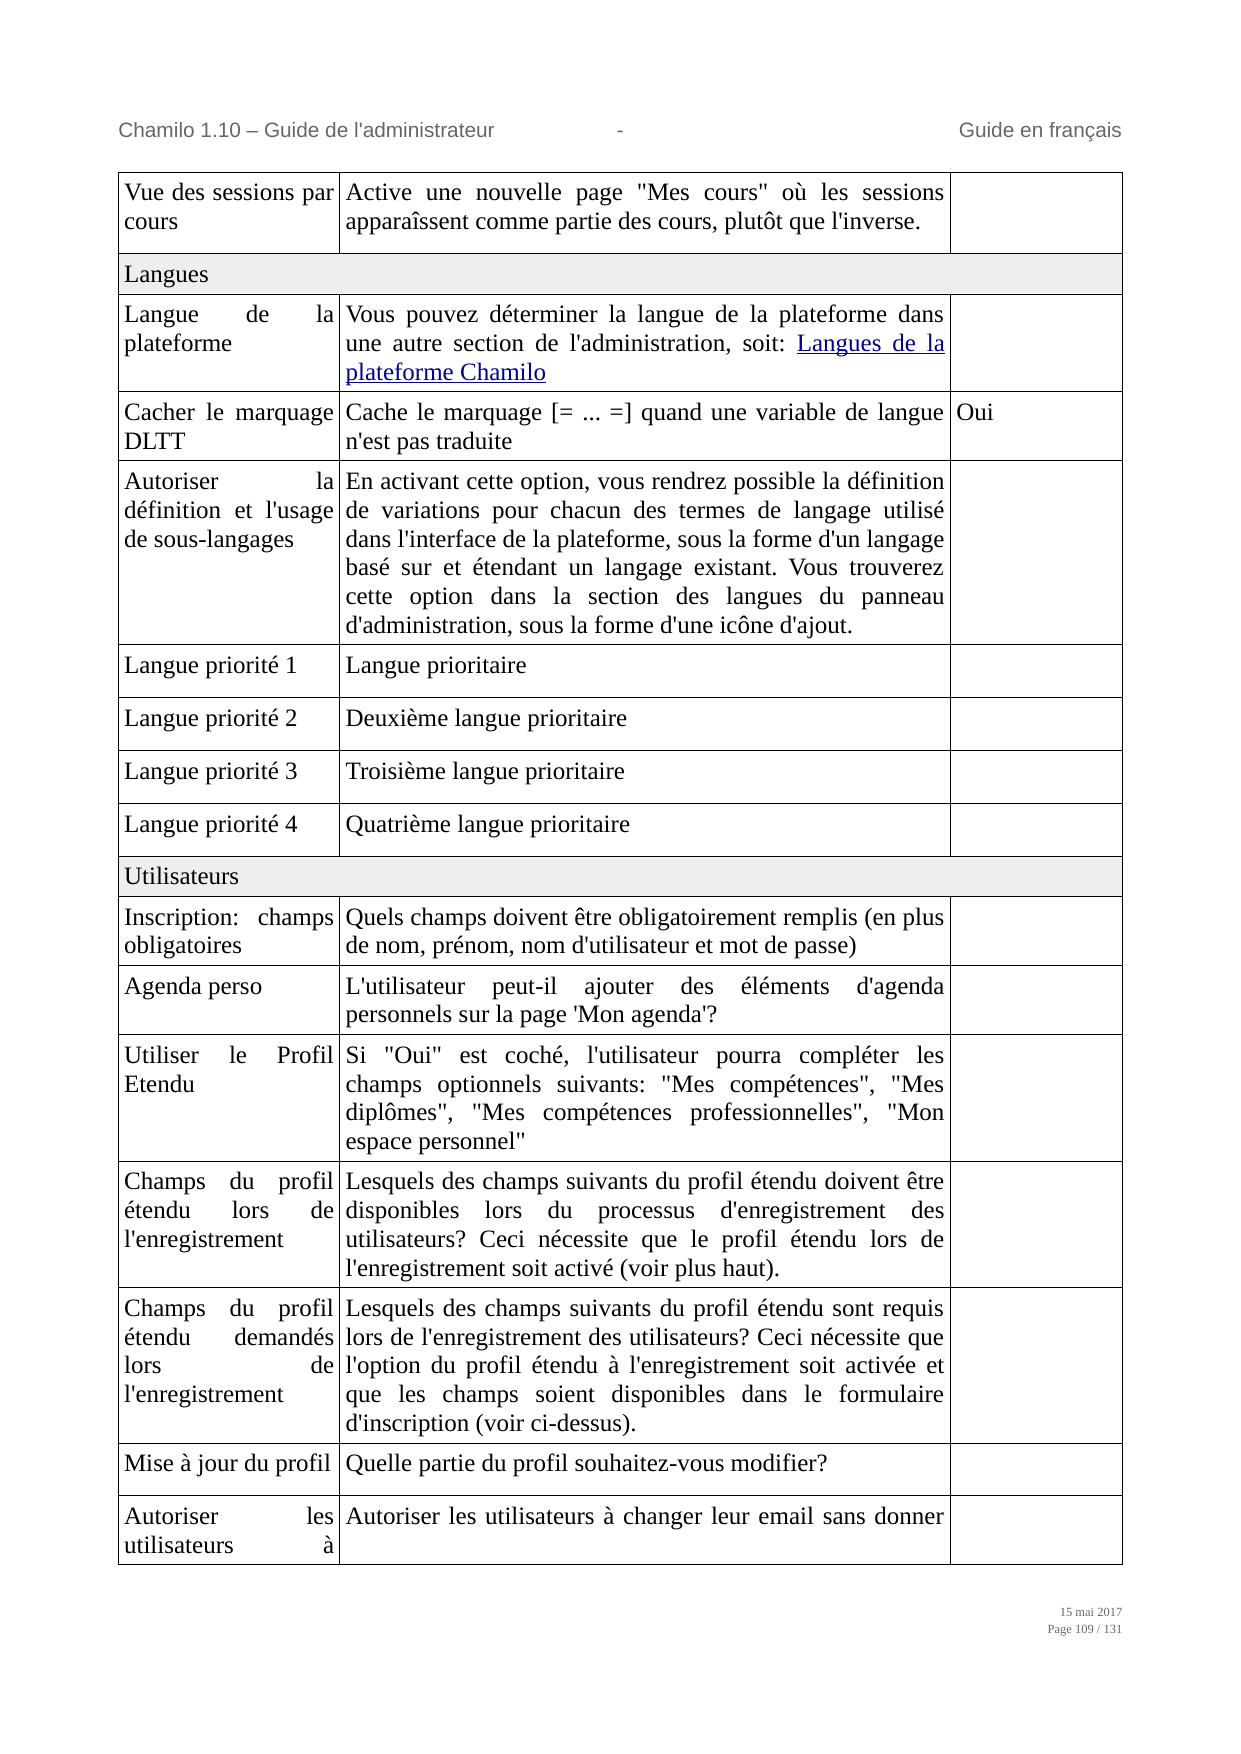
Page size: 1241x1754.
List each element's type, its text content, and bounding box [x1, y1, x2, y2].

table_cell Utiliser le Profil Etendu [119, 1035, 339, 1161]
table_cell Quatrième langue prioritaire [340, 804, 950, 856]
table_cell [951, 295, 1122, 391]
table_cell [951, 1288, 1122, 1442]
table_cell [951, 173, 1122, 253]
table_cell Inscription: champs obligatoires [119, 897, 339, 965]
table_cell Lesquels des champs suivants du profil étendu doivent être disponibles lors du processus d'enregistrement des utilisateurs? Ceci nécessite que le profil étendu lors de l'enregistrement soit activé (voir plus haut). [340, 1162, 950, 1287]
table_cell Langue prioritaire [340, 645, 950, 697]
table_cell Cacher le marquage DLTT [119, 392, 339, 460]
table_cell L'utilisateur peut-il ajouter des éléments d'agenda personnels sur la page 'Mon agenda'? [340, 966, 950, 1034]
table_cell Langue de la plateforme [119, 295, 339, 391]
table_cell [951, 804, 1122, 856]
table_cell Champs du profil étendu demandés lors de l'enregistrement [119, 1288, 339, 1442]
table_cell Active une nouvelle page "Mes cours" où les sessions apparaîssent comme partie des cours, plutôt que l'inverse. [340, 173, 950, 253]
table_cell Agenda perso [119, 966, 339, 1034]
table_cell Deuxième langue prioritaire [340, 698, 950, 750]
table_cell En activant cette option, vous rendrez possible la définition de variations pour chacun des termes de langage utilisé dans l'interface de la plateforme, sous la forme d'un langage basé sur et étendant un langage existant. Vous trouverez cette option dans la section des langues du panneau d'administration, sous la forme d'une icône d'ajout. [340, 461, 950, 644]
table_cell Autoriser les utilisateurs à [119, 1496, 339, 1564]
table_cell Champs du profil étendu lors de l'enregistrement [119, 1162, 339, 1287]
table_cell Autoriser la définition et l'usage de sous-langages [119, 461, 339, 644]
table_cell [951, 751, 1122, 803]
table_cell [951, 1496, 1122, 1564]
table_cell Langue priorité 3 [119, 751, 339, 803]
table_cell [951, 461, 1122, 644]
table_cell Lesquels des champs suivants du profil étendu sont requis lors de l'enregistrement des utilisateurs? Ceci nécessite que l'option du profil étendu à l'enregistrement soit activée et que les champs soient disponibles dans le formulaire d'inscription (voir ci-dessus). [340, 1288, 950, 1442]
table_cell Vous pouvez déterminer la langue de la plateforme dans une autre section de l'administration, soit: Langues de la plateforme Chamilo [340, 295, 950, 391]
table_cell Langue priorité 1 [119, 645, 339, 697]
table_cell [951, 897, 1122, 965]
table_cell [951, 1444, 1122, 1495]
table_cell [951, 645, 1122, 697]
table_cell Oui [951, 392, 1122, 460]
table_cell Vue des sessions par cours [119, 173, 339, 253]
table_cell Langue priorité 2 [119, 698, 339, 750]
table_cell [951, 1035, 1122, 1161]
table_cell Troisième langue prioritaire [340, 751, 950, 803]
table_cell [951, 698, 1122, 750]
table_cell [951, 1162, 1122, 1287]
table_cell Utilisateurs [119, 857, 1122, 896]
table_cell Quelle partie du profil souhaitez-vous modifier? [340, 1444, 950, 1495]
table_cell Si "Oui" est coché, l'utilisateur pourra compléter les champs optionnels suivants: "Mes compétences", "Mes diplômes", "Mes compétences professionnelles", "Mon espace personnel" [340, 1035, 950, 1161]
table_cell Langue priorité 4 [119, 804, 339, 856]
table_cell Cache le marquage [= ... =] quand une variable de langue n'est pas traduite [340, 392, 950, 460]
table_cell Langues [119, 254, 1122, 293]
table_cell Mise à jour du profil [119, 1444, 339, 1495]
table_cell Quels champs doivent être obligatoirement remplis (en plus de nom, prénom, nom d'utilisateur et mot de passe) [340, 897, 950, 965]
table_cell Autoriser les utilisateurs à changer leur email sans donner [340, 1496, 950, 1564]
table_cell [951, 966, 1122, 1034]
